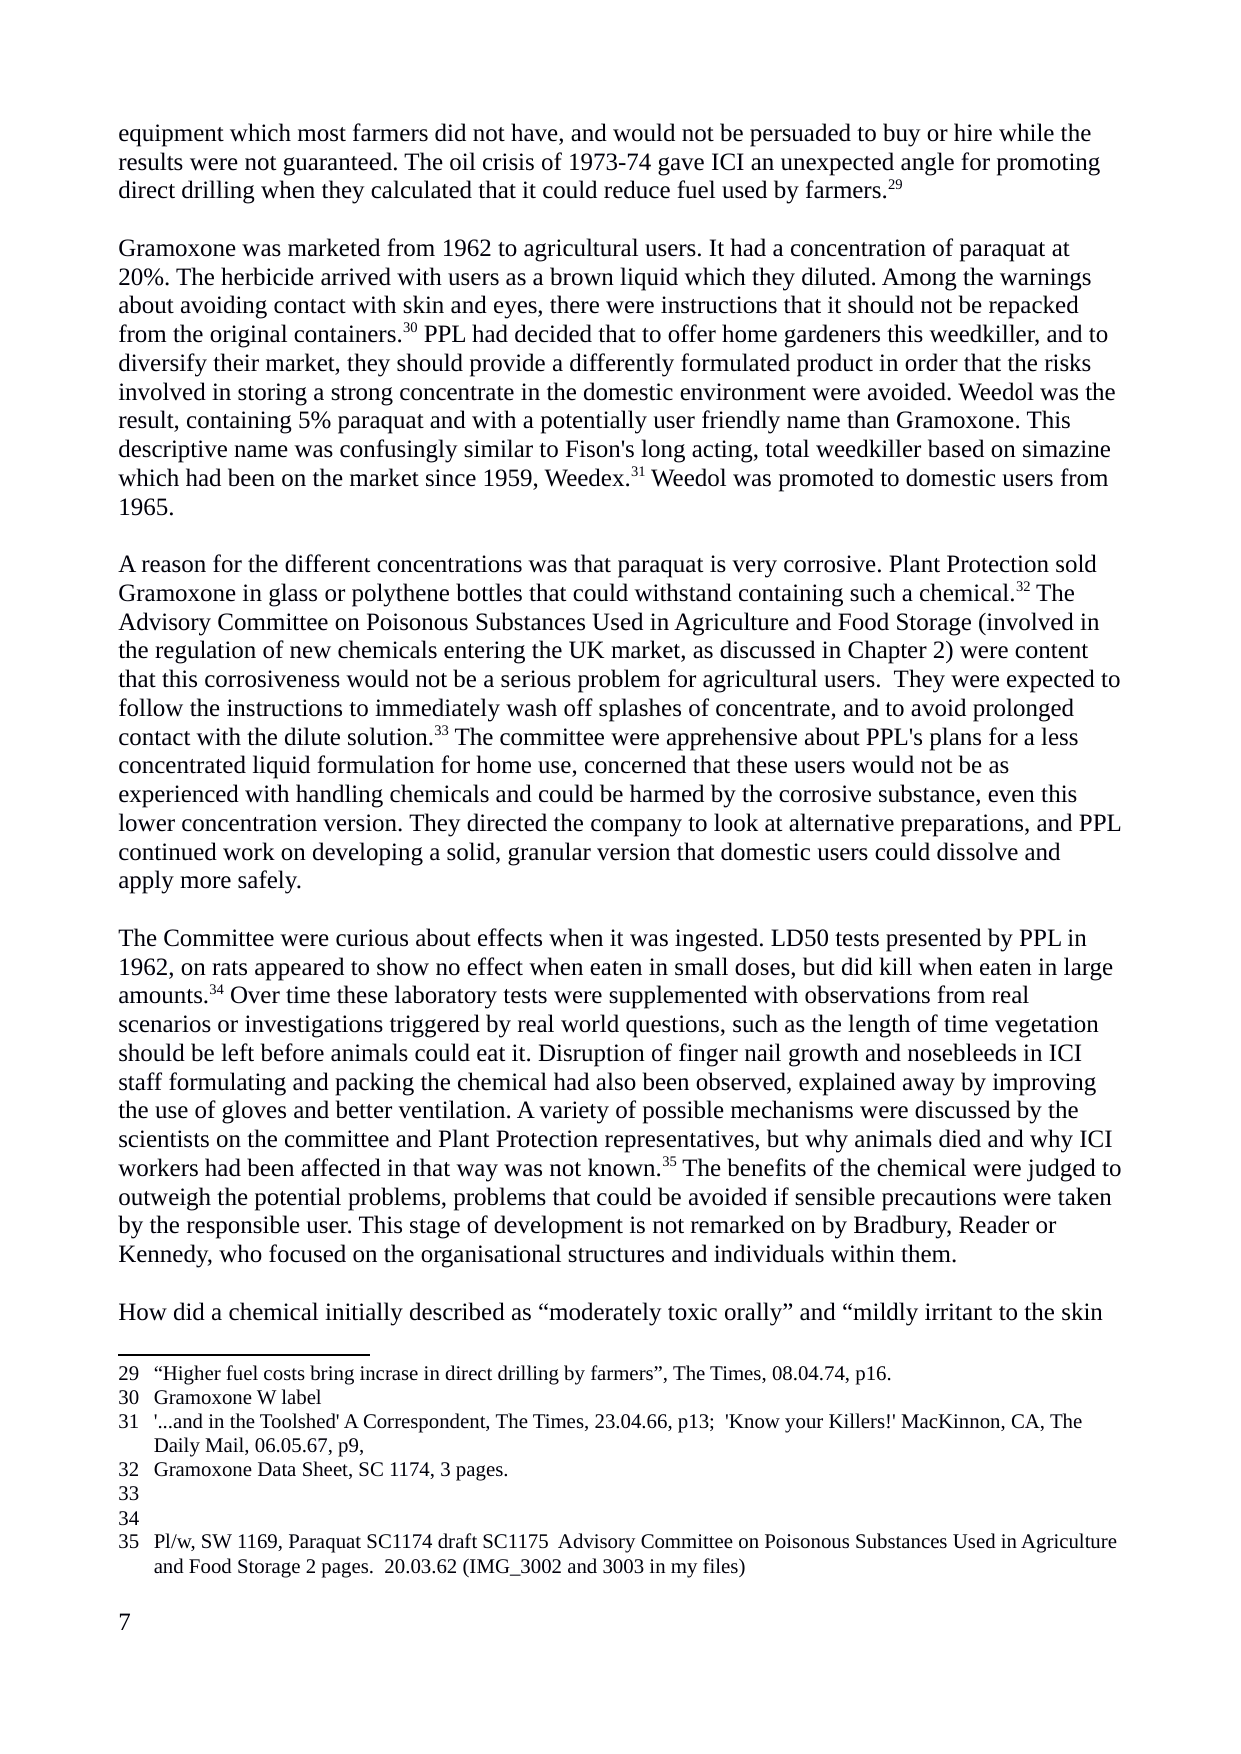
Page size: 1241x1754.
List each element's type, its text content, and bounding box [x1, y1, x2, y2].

text Gramoxone was marketed from 1962 to agricultural users. It had a concentration of paraquat at 20%. The herbicide arrived with users as a brown liquid which they diluted. Among the warnings about avoiding contact with skin and eyes, there were instructions that it should not be repacked from the original containers. PPL had decided that to offer home gardeners this weedkiller, and to diversify their market, they should provide a differently formulated product in order that the risks involved in storing a strong concentrate in the domestic environment were avoided. Weedol was the result, containing 5% paraquat and with a potentially user friendly name than Gramoxone. This descriptive name was confusingly similar to Fison's long acting, total weedkiller based on simazine which had been on the market since 1959, Weedex. Weedol was promoted to domestic users from 1965. [118, 233, 1122, 521]
text Gramoxone W label [118, 1385, 1122, 1409]
text The Committee were curious about effects when it was ingested. LD50 tests presented by PPL in 1962, on rats appeared to show no effect when eaten in small doses, but did kill when eaten in large amounts. Over time these laboratory tests were supplemented with observations from real scenarios or investigations triggered by real world questions, such as the length of time vegetation should be left before animals could eat it. Disruption of finger nail growth and nosebleeds in ICI staff formulating and packing the chemical had also been observed, explained away by improving the use of gloves and better ventilation. A variety of possible mechanisms were discussed by the scientists on the committee and Plant Protection representatives, but why animals died and why ICI workers had been affected in that way was not known. The benefits of the chemical were judged to outweigh the potential problems, problems that could be avoided if sensible precautions were taken by the responsible user. This stage of development is not remarked on by Bradbury, Reader or Kennedy, who focused on the organisational structures and individuals within them. [118, 923, 1122, 1268]
text Gramoxone Data Sheet, SC 1174, 3 pages. [118, 1457, 1122, 1481]
text Pl/w, SW 1169, Paraquat SC1174 draft SC1175 Advisory Committee on Poisonous Substances Used in Agriculture and Food Storage 2 pages. 20.03.62 (IMG_3002 and 3003 in my files) [118, 1529, 1122, 1578]
text '...and in the Toolshed' A Correspondent, The Times, 23.04.66, p13; 'Know your Killers!' MacKinnon, CA, The Daily Mail, 06.05.67, p9, [118, 1409, 1122, 1457]
text How did a chemical initially described as “moderately toxic orally” and “mildly irritant to the skin [118, 1297, 1122, 1326]
text A reason for the different concentrations was that paraquat is very corrosive. Plant Protection sold Gramoxone in glass or polythene bottles that could withstand containing such a chemical. The Advisory Committee on Poisonous Substances Used in Agriculture and Food Storage (involved in the regulation of new chemicals entering the UK market, as discussed in Chapter 2) were content that this corrosiveness would not be a serious problem for agricultural users. They were expected to follow the instructions to immediately wash off splashes of concentrate, and to avoid prolonged contact with the dilute solution. The committee were apprehensive about PPL's plans for a less concentrated liquid formulation for home use, concerned that these users would not be as experienced with handling chemicals and could be harmed by the corrosive substance, even this lower concentration version. They directed the company to look at alternative preparations, and PPL continued work on developing a solid, granular version that domestic users could dissolve and apply more safely. [118, 549, 1122, 894]
text “Higher fuel costs bring incrase in direct drilling by farmers”, The Times, 08.04.74, p16. [118, 1361, 1122, 1385]
text equipment which most farmers did not have, and would not be persuaded to buy or hire while the results were not guaranteed. The oil crisis of 1973-74 gave ICI an unexpected angle for promoting direct drilling when they calculated that it could reduce fuel used by farmers. [118, 118, 1122, 204]
